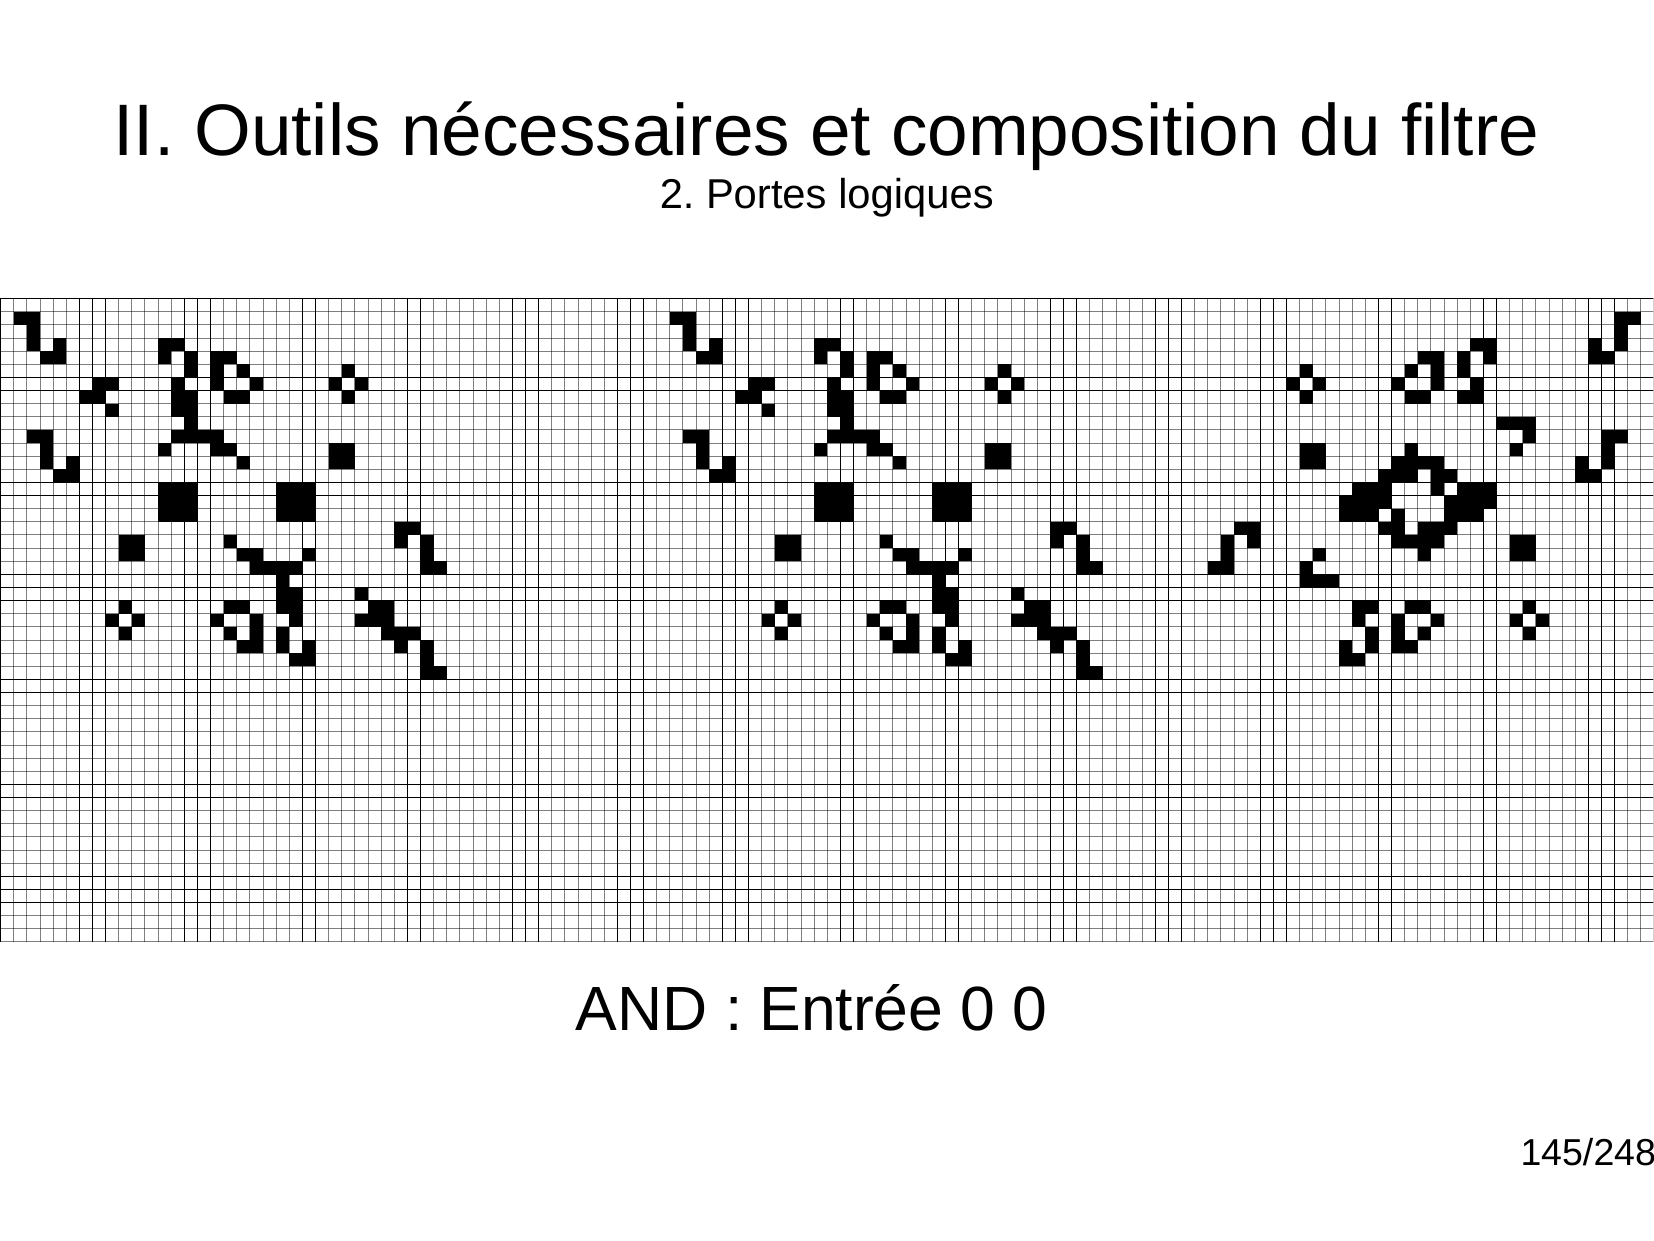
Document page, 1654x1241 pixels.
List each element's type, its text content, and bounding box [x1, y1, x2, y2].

picture [0, 298, 1654, 942]
text_box <number>/248 [1505, 1124, 1654, 1182]
title II. Outils nécessaires et composition du filtre 2. Portes logiques [82, 49, 1571, 257]
text_box AND : Entrée 0 0 [561, 966, 1063, 1052]
